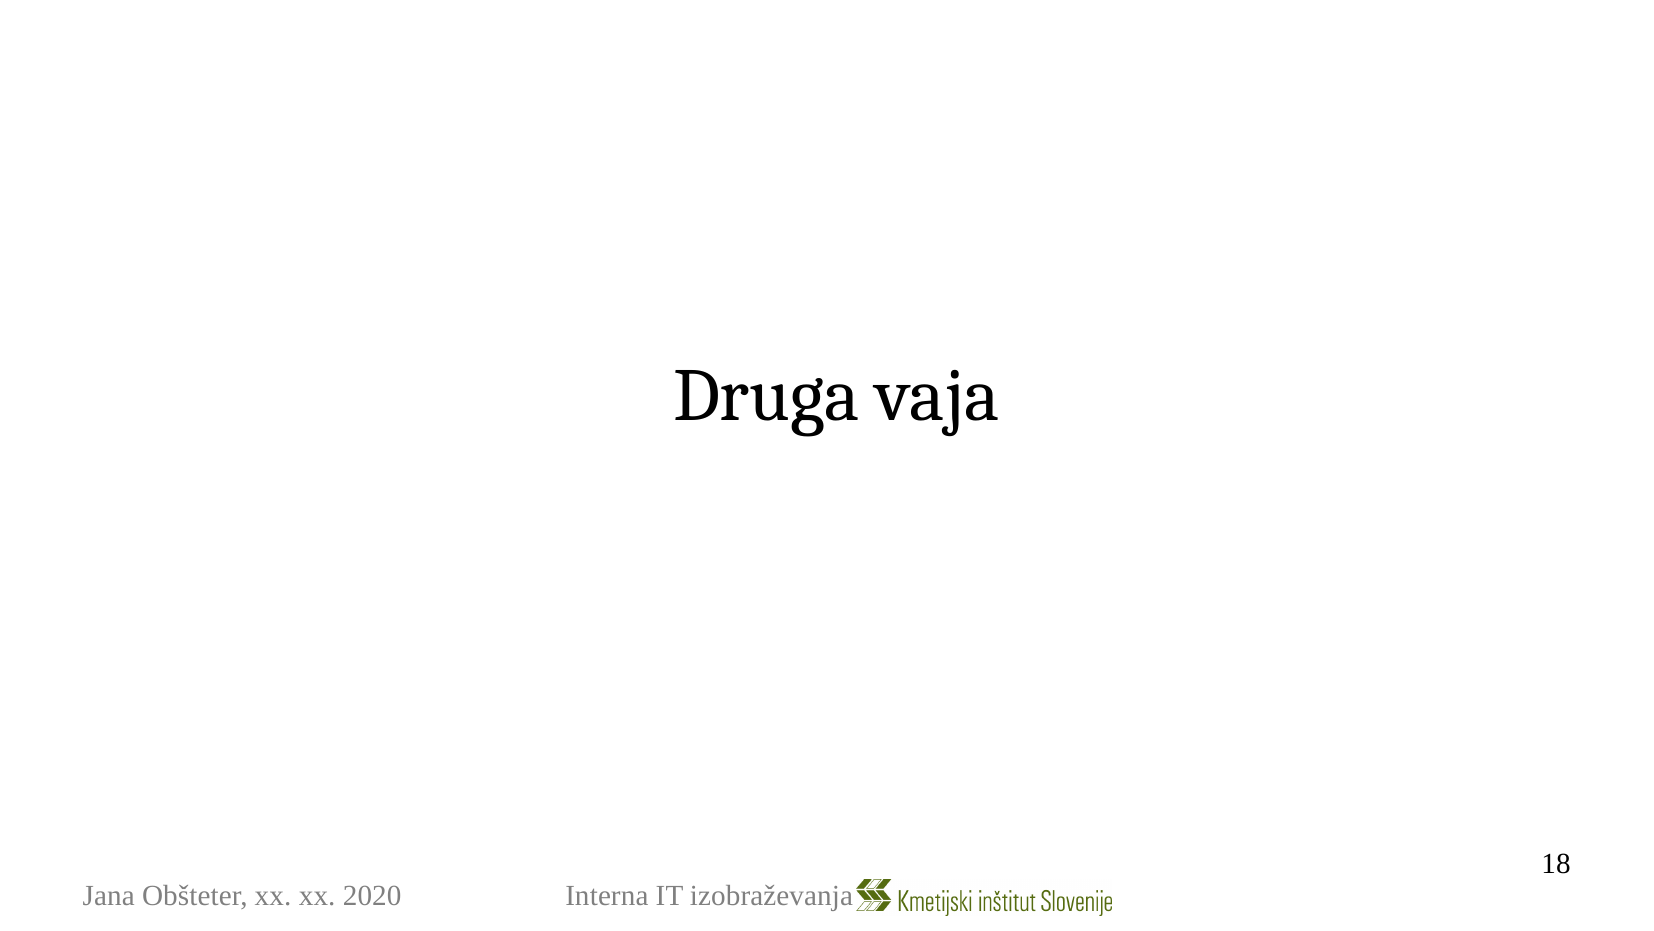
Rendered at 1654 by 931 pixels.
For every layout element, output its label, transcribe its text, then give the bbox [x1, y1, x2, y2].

picture [856, 879, 1112, 916]
title Druga vaja [673, 330, 1016, 463]
